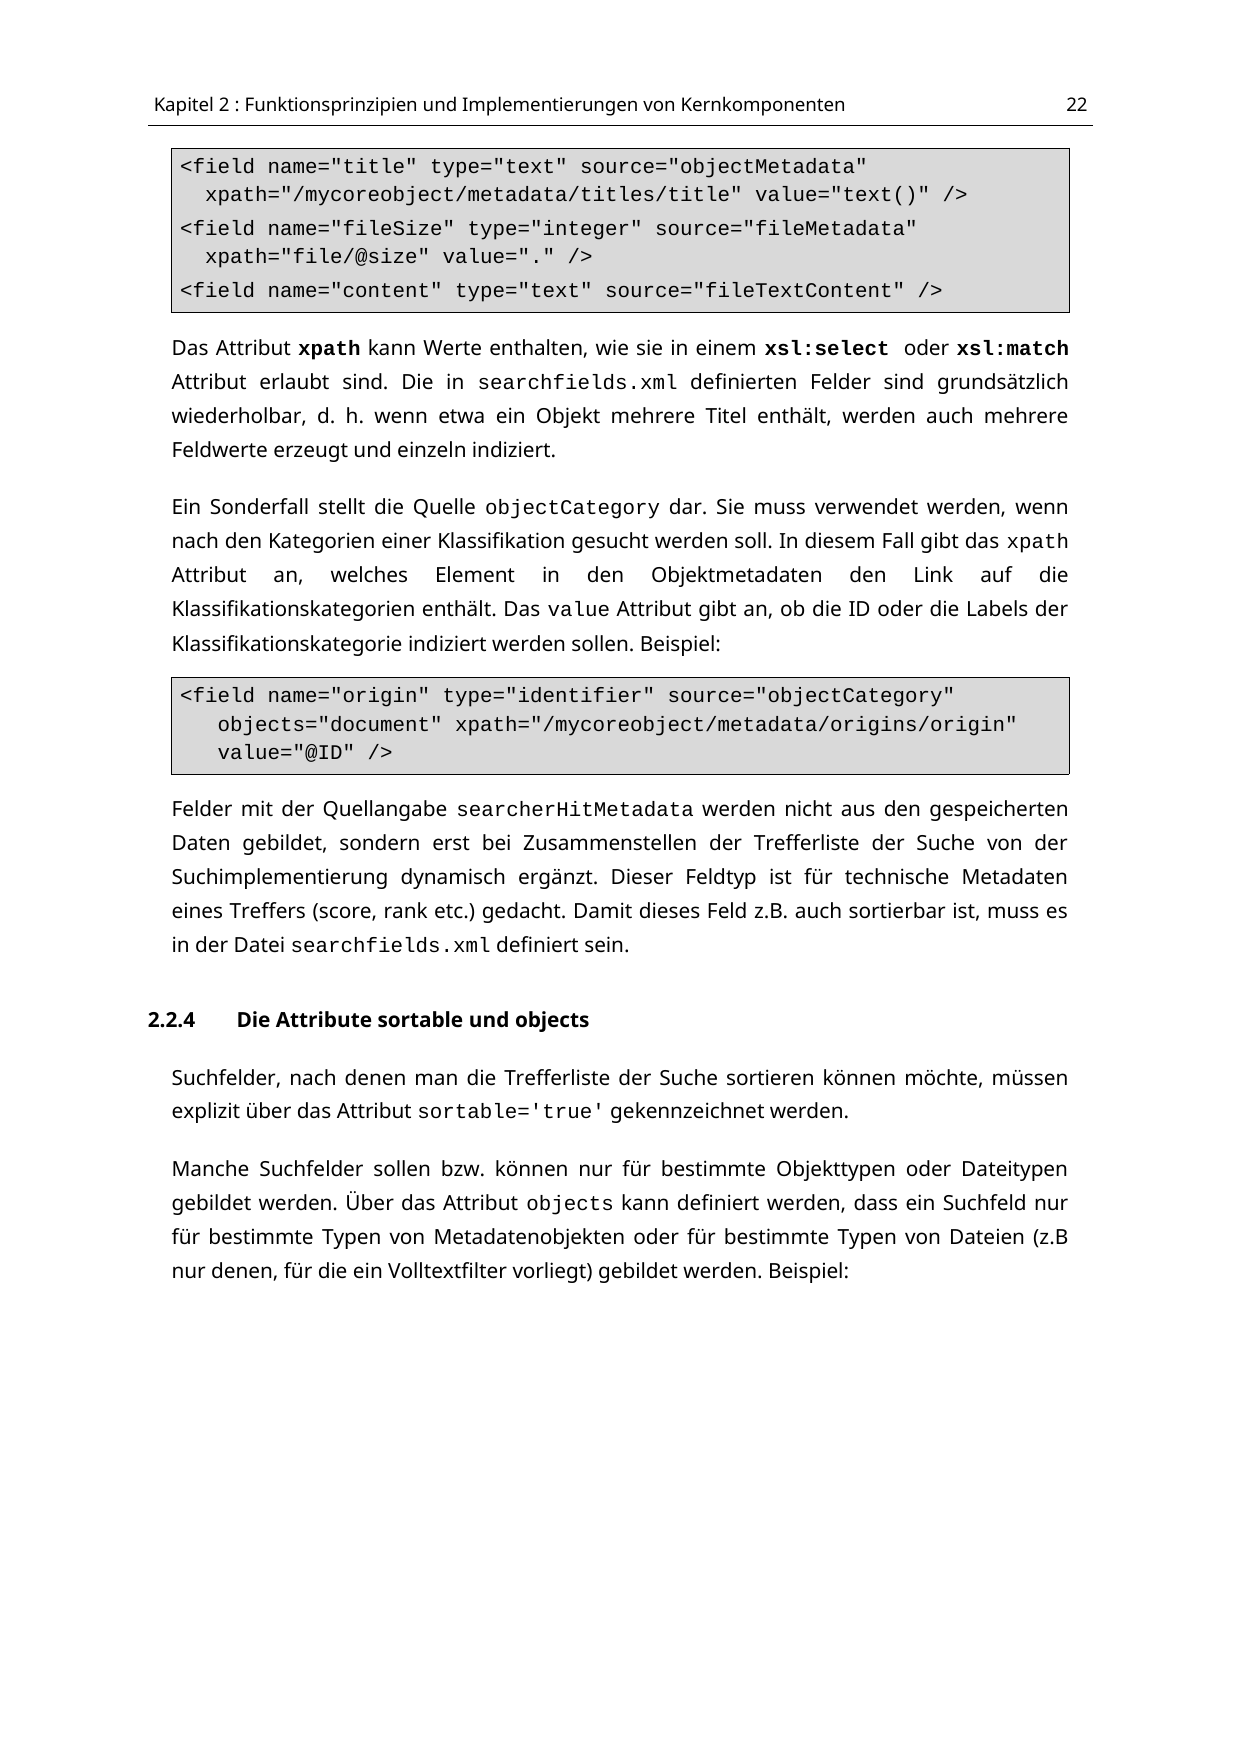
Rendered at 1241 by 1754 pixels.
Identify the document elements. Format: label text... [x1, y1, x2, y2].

text <field name="origin" type="identifier" source="objectCategory" objects="document" xpath="/mycoreobject/metadata/origins/origin" value="@ID" /> [172, 678, 1069, 774]
text Das Attribut xpath kann Werte enthalten, wie sie in einem xsl:select oder xsl:match Attribut erlaubt sind. Die in searchfields.xml definierten Felder sind grundsätzlich wiederholbar, d. h. wenn etwa ein Objekt mehrere Titel enthält, werden auch mehrere Feldwerte erzeugt und einzeln indiziert. [171, 333, 1069, 463]
text <field name="title" type="text" source="objectMetadata" xpath="/mycoreobject/metadata/titles/title" value="text()" /> [172, 149, 1069, 208]
text Manche Suchfelder sollen bzw. können nur für bestimmte Objekttypen oder Dateitypen gebildet werden. Über das Attribut objects kann definiert werden, dass ein Suchfeld nur für bestimmte Typen von Metadatenobjekten oder für bestimmte Typen von Dateien (z.B nur denen, für die ein Volltextfilter vorliegt) gebildet werden. Beispiel: [171, 1154, 1069, 1284]
text Ein Sonderfall stellt die Quelle objectCategory dar. Sie muss verwendet werden, wenn nach den Kategorien einer Klassifikation gesucht werden soll. In diesem Fall gibt das xpath Attribut an, welches Element in den Objektmetadaten den Link auf die Klassifikationskategorien enthält. Das value Attribut gibt an, ob die ID oder die Labels der Klassifikationskategorie indiziert werden sollen. Beispiel: [171, 492, 1069, 657]
text Felder mit der Quellangabe searcherHitMetadata werden nicht aus den gespeicherten Daten gebildet, sondern erst bei Zusammenstellen der Trefferliste der Suche von der Suchimplementierung dynamisch ergänzt. Dieser Feldtyp ist für technische Metadaten eines Treffers (score, rank etc.) gedacht. Damit dieses Feld z.B. auch sortierbar ist, muss es in der Datei searchfields.xml definiert sein. [171, 794, 1069, 958]
text <field name="fileSize" type="integer" source="fileMetadata" xpath="file/@size" value="." /> [172, 210, 1069, 270]
text <field name="content" type="text" source="fileTextContent" /> [172, 272, 1069, 312]
text Suchfelder, nach denen man die Trefferliste der Suche sortieren können möchte, müssen explizit über das Attribut sortable='true' gekennzeichnet werden. [171, 1063, 1069, 1125]
subtitle Die Attribute sortable und objects [148, 1005, 1092, 1033]
